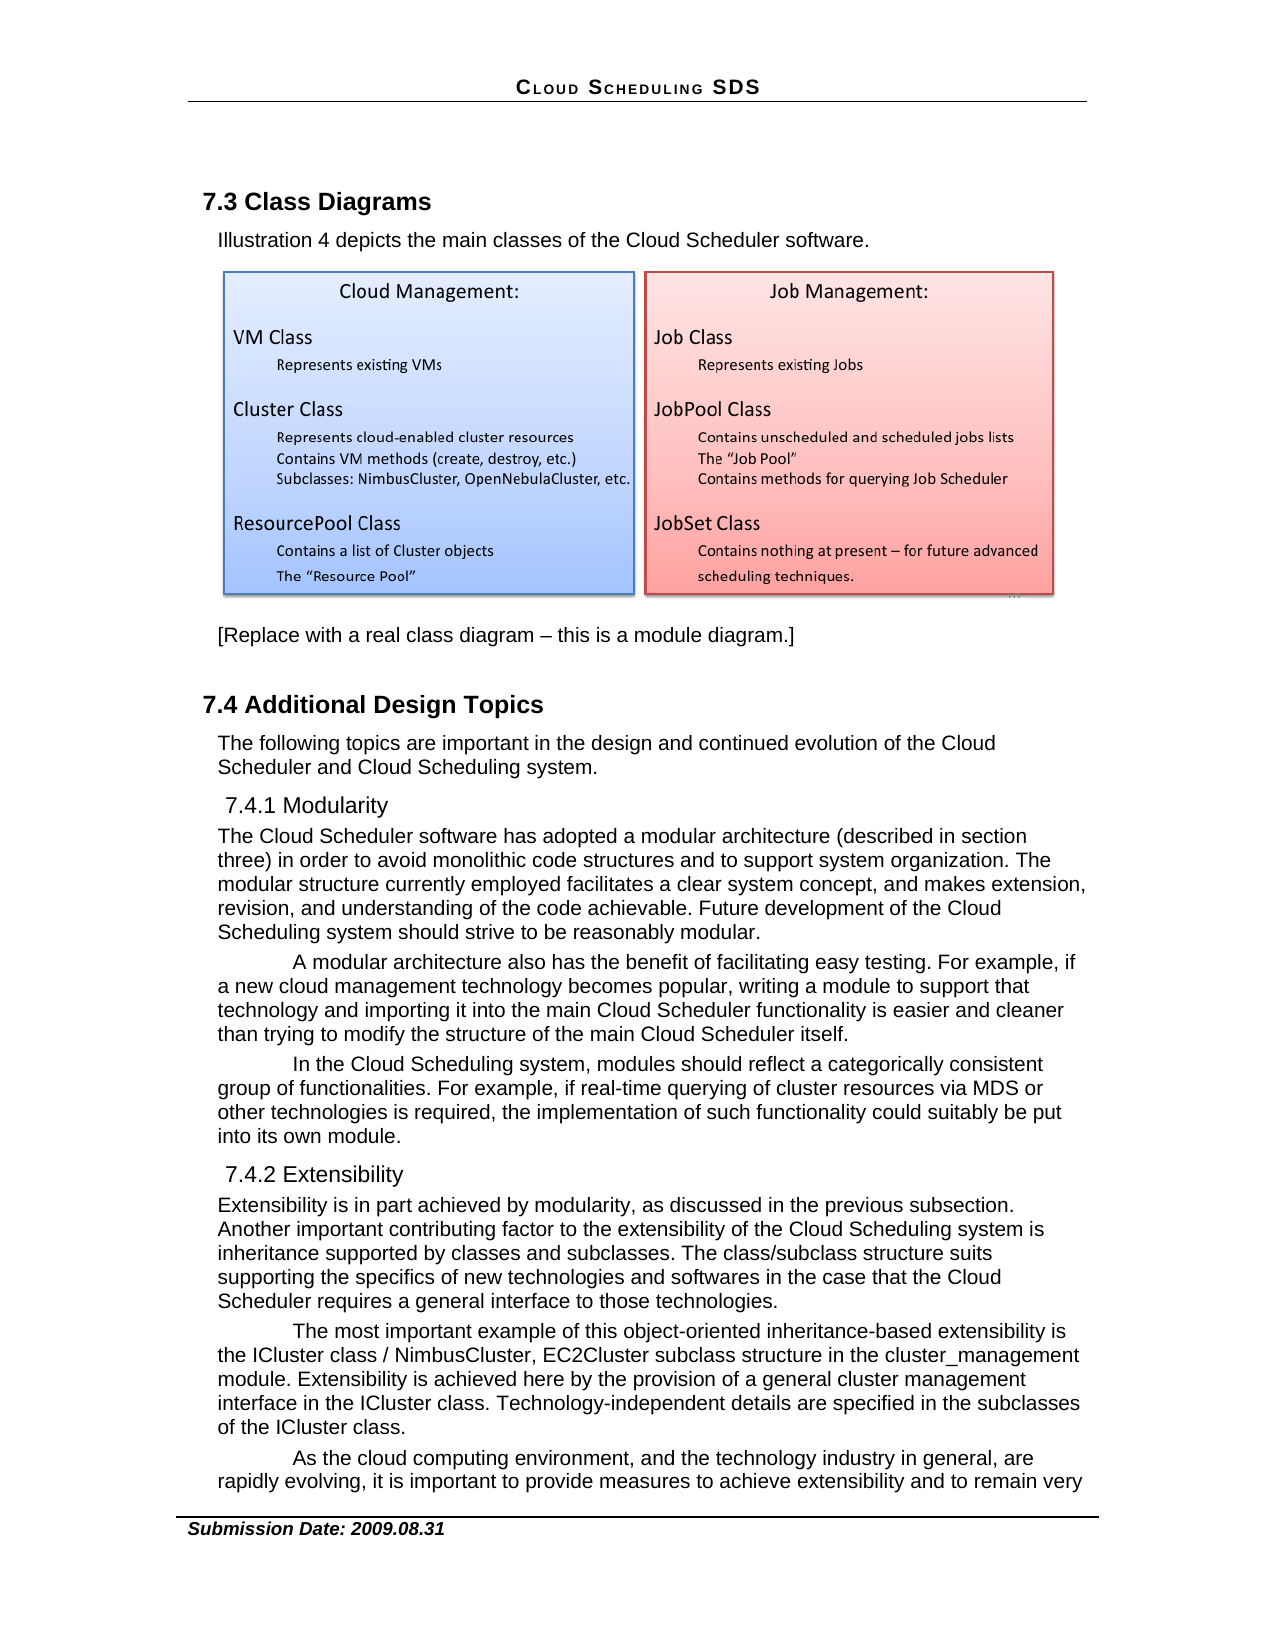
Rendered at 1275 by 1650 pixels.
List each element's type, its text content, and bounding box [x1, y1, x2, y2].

text The most important example of this object-oriented inheritance-based extensibility is the ICluster class / NimbusCluster, EC2Cluster subclass structure in the cluster_management module. Extensibility is achieved here by the provision of a general cluster management interface in the ICluster class. Technology-independent details are specified in the subclasses of the ICluster class. [217, 1319, 1087, 1439]
text As the cloud computing environment, and the technology industry in general, are rapidly evolving, it is important to provide measures to achieve extensibility and to remain very [217, 1445, 1087, 1493]
text A modular architecture also has the benefit of facilitating easy testing. For example, if a new cloud management technology becomes popular, writing a module to support that technology and importing it into the main Cloud Scheduler functionality is easier and cleaner than trying to modify the structure of the main Cloud Scheduler itself. [217, 950, 1087, 1046]
subtitle Additional Design Topics [202, 690, 1087, 719]
text [Replace with a real class diagram – this is a module diagram.] [217, 624, 1087, 647]
text Extensibility is in part achieved by modularity, as discussed in the previous subsection. Another important contributing factor to the extensibility of the Cloud Scheduling system is inheritance supported by classes and subclasses. The class/subclass structure suits supporting the specifics of new technologies and softwares in the case that the Cloud Scheduler requires a general interface to those technologies. [217, 1193, 1087, 1313]
text The following topics are important in the design and continued evolution of the Cloud Scheduler and Cloud Scheduling system. [217, 731, 1087, 779]
text The Cloud Scheduler software has adopted a modular architecture (described in section three) in order to avoid monolithic code structures and to support system organization. The modular structure currently employed facilitates a clear system concept, and makes extension, revision, and understanding of the code achievable. Future development of the Cloud Scheduling system should strive to be reasonably modular. [217, 824, 1087, 944]
subtitle Modularity [225, 792, 1087, 818]
picture [202, 257, 1073, 624]
text In the Cloud Scheduling system, modules should reflect a categorically consistent group of functionalities. For example, if real-time querying of cluster resources via MDS or other technologies is required, the implementation of such functionality could suitably be put into its own module. [217, 1052, 1087, 1148]
text Illustration 4 depicts the main classes of the Cloud Scheduler software. [217, 228, 1087, 252]
subtitle Extensibility [225, 1161, 1087, 1187]
subtitle Class Diagrams [202, 186, 1087, 215]
